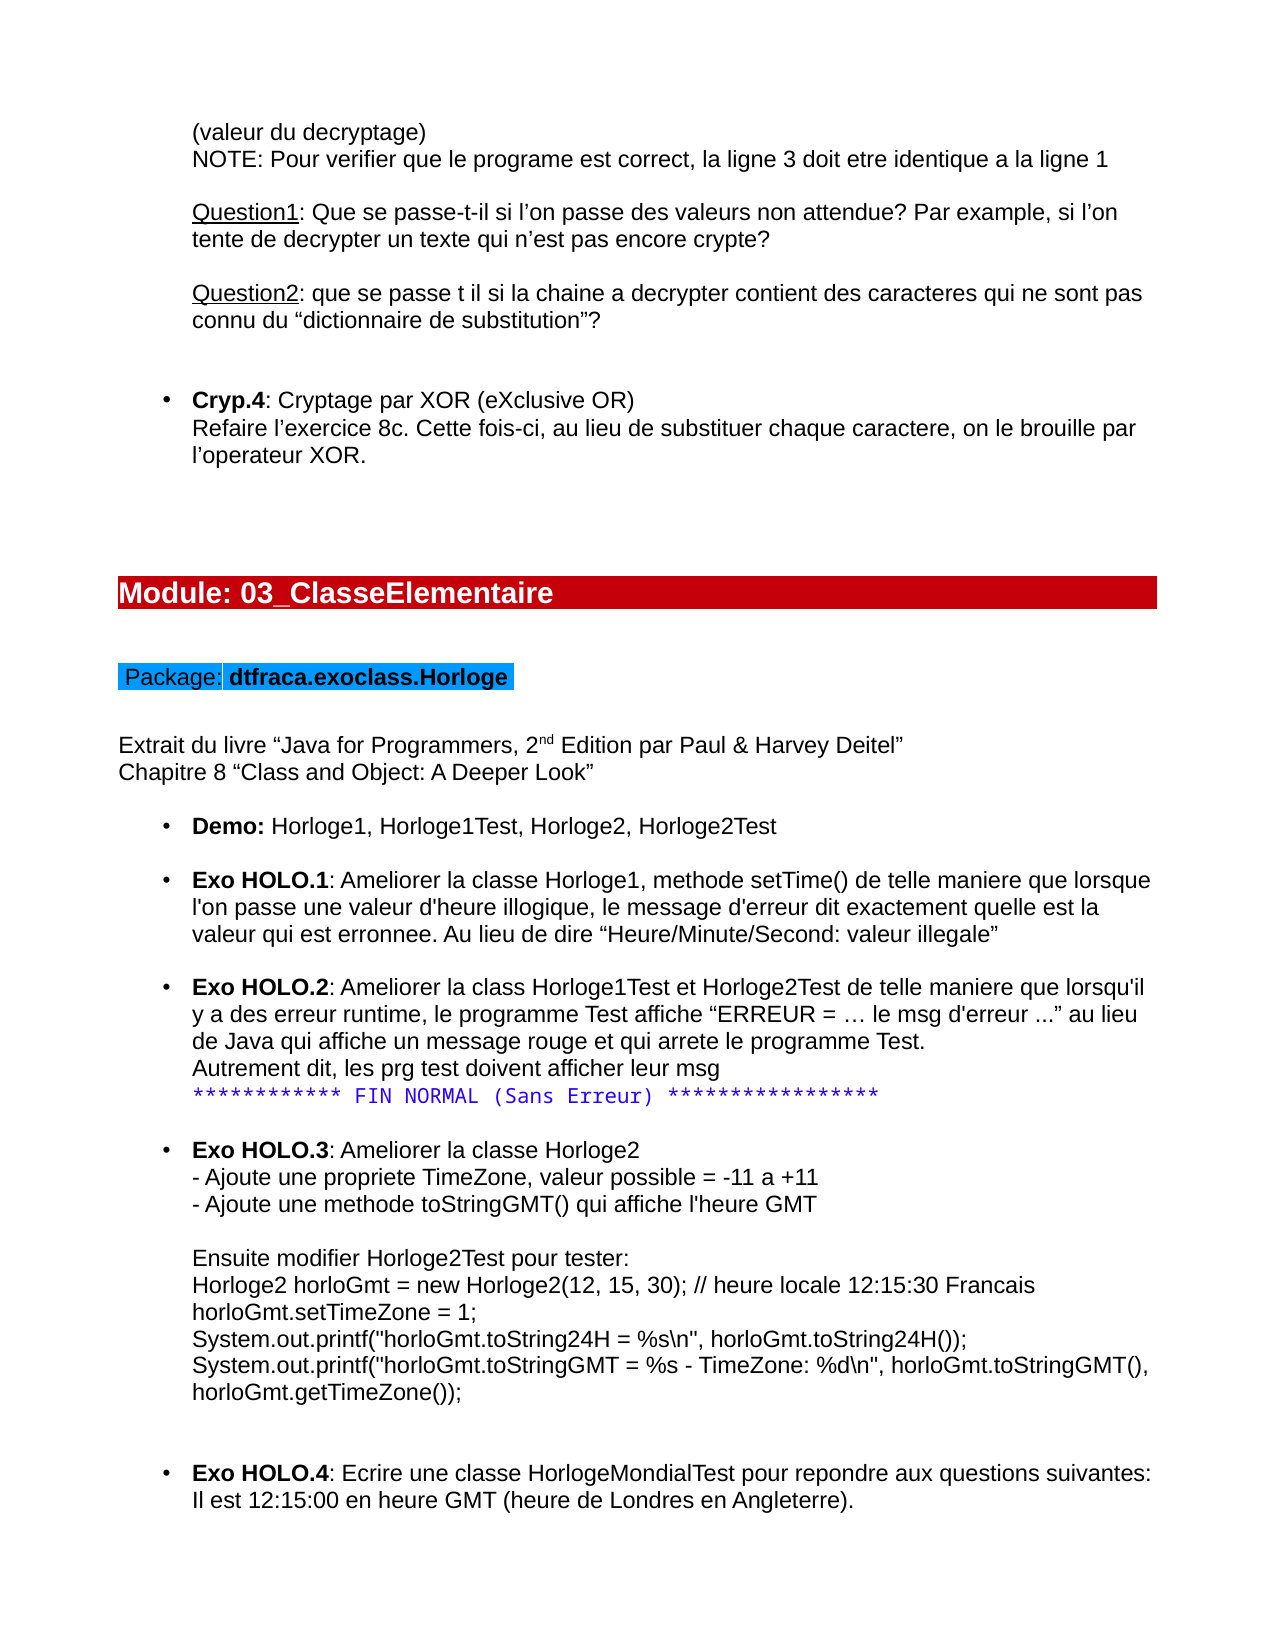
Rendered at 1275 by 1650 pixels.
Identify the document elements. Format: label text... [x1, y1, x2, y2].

list Demo: Horloge1, Horloge1Test, Horloge2, Horloge2Test [162, 812, 1157, 866]
list Exo HOLO.2: Ameliorer la class Horloge1Test et Horloge2Test de telle maniere que lorsqu'il y a des erreur runtime, le programme Test affiche “ERREUR = … le msg d'erreur ...” au lieu de Java qui affiche un message rouge et qui arrete le programme Test. Autrement dit, les prg test doivent afficher leur msg ************ FIN NORMAL (Sans Erreur) ***************** [162, 974, 1157, 1137]
text Extrait du livre “Java for Programmers, 2nd Edition par Paul & Harvey Deitel” Chapitre 8 “Class and Object: A Deeper Look” [118, 731, 1157, 785]
list Exo HOLO.4: Ecrire une classe HorlogeMondialTest pour repondre aux questions suivantes: Il est 12:15:00 en heure GMT (heure de Londres en Angleterre). [162, 1459, 1157, 1513]
list (valeur du decryptage) NOTE: Pour verifier que le programe est correct, la ligne 3 doit etre identique a la ligne 1 Question1: Que se passe-t-il si l’on passe des valeurs non attendue? Par example, si l’on tente de decrypter un texte qui n’est pas encore crypte? Question2: que se passe t il si la chaine a decrypter contient des caracteres qui ne sont pas connu du “dictionnaire de substitution”? [162, 118, 1157, 387]
list Exo HOLO.1: Ameliorer la classe Horloge1, methode setTime() de telle maniere que lorsque l'on passe une valeur d'heure illogique, le message d'erreur dit exactement quelle est la valeur qui est erronnee. Au lieu de dire “Heure/Minute/Second: valeur illegale” [162, 866, 1157, 974]
list Exo HOLO.3: Ameliorer la classe Horloge2 - Ajoute une propriete TimeZone, valeur possible = -11 a +11 - Ajoute une methode toStringGMT() qui affiche l'heure GMT Ensuite modifier Horloge2Test pour tester: Horloge2 horloGmt = new Horloge2(12, 15, 30); // heure locale 12:15:30 Francais horloGmt.setTimeZone = 1; System.out.printf("horloGmt.toString24H = %s\n", horloGmt.toString24H()); System.out.printf("horloGmt.toStringGMT = %s - TimeZone: %d\n", horloGmt.toStringGMT(), horloGmt.getTimeZone()); [162, 1137, 1157, 1459]
text Module: 03_ClasseElementaire [118, 576, 1157, 609]
text Package: dtfraca.exoclass.Horloge [118, 663, 1157, 690]
list Cryp.4: Cryptage par XOR (eXclusive OR) Refaire l’exercice 8c. Cette fois-ci, au lieu de substituer chaque caractere, on le brouille par l’operateur XOR. [162, 387, 1157, 468]
